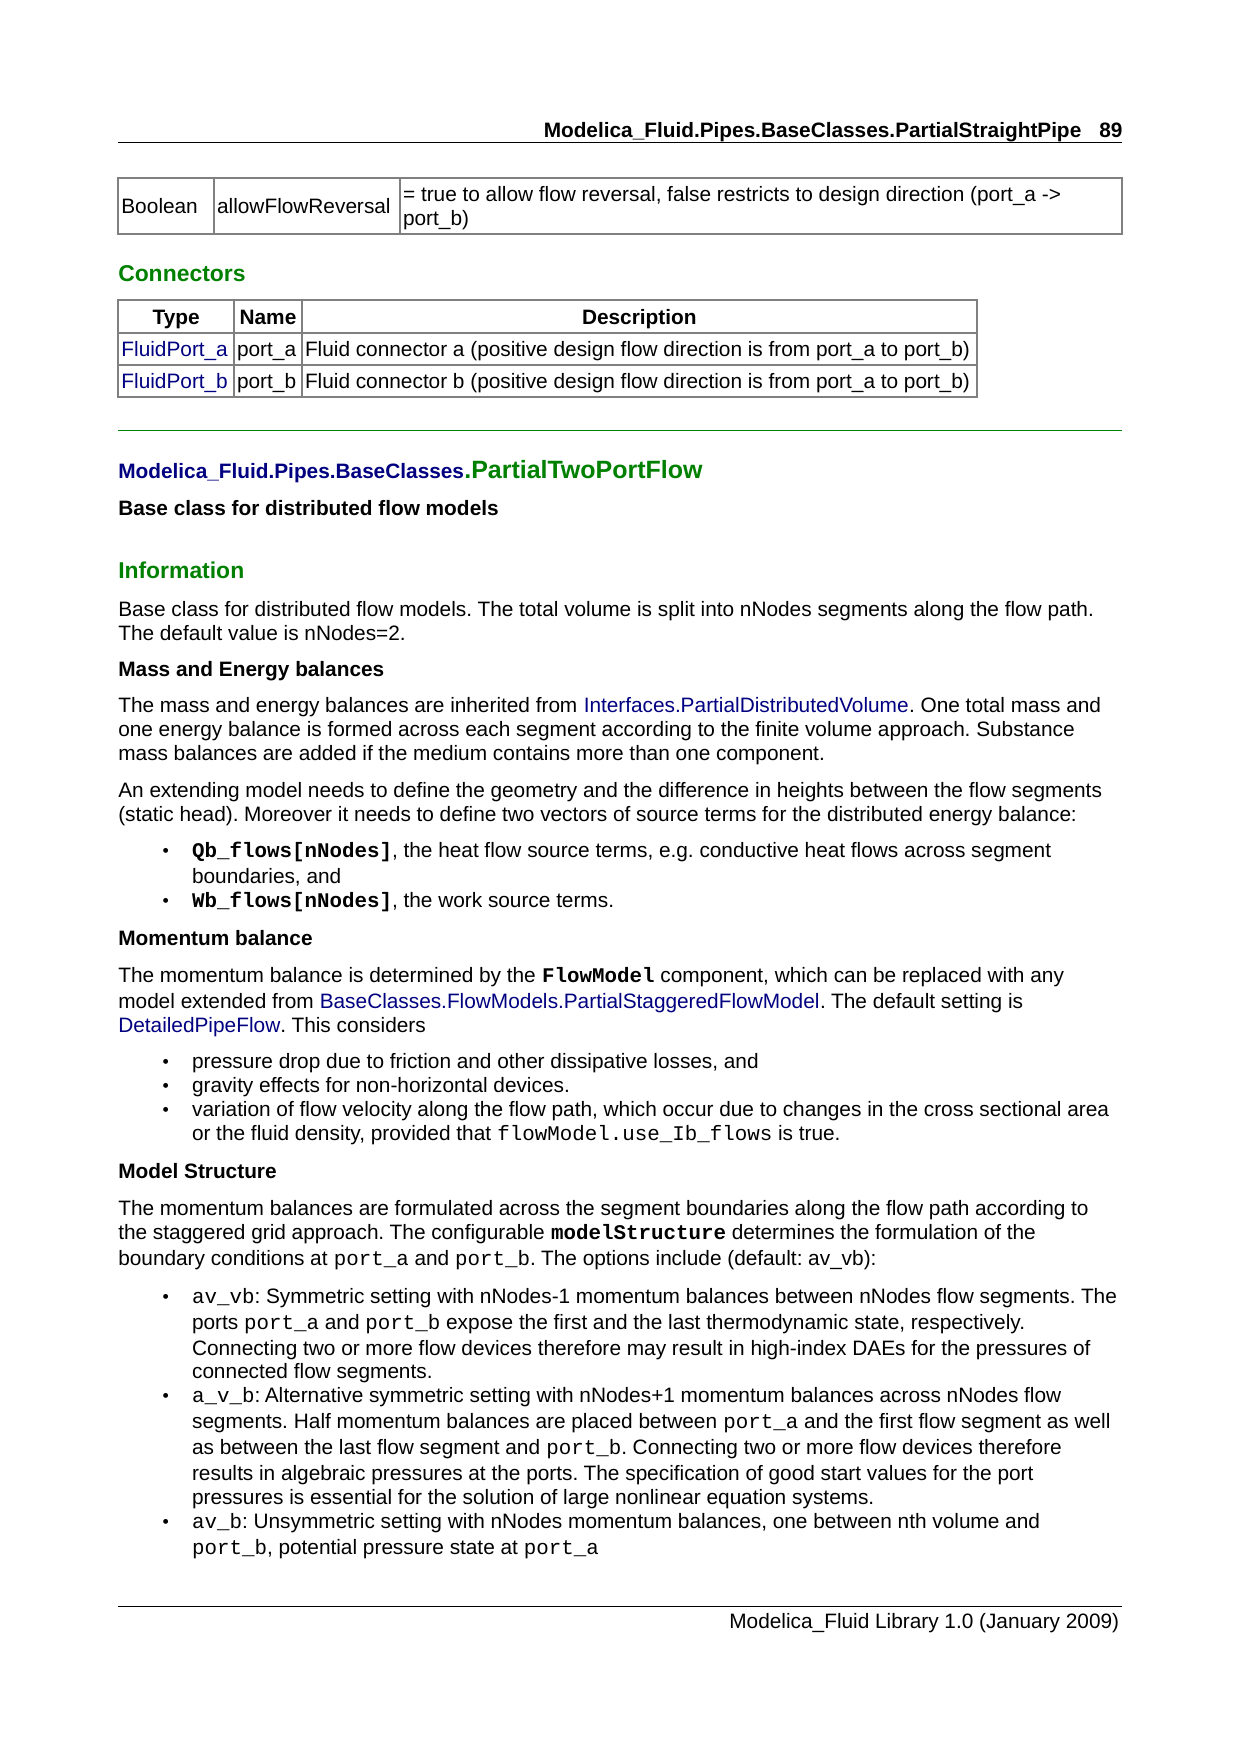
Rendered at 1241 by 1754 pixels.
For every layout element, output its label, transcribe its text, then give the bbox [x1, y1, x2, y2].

list gravity effects for non-horizontal devices. [162, 1073, 1122, 1097]
text The momentum balance is determined by the FlowModel component, which can be replaced with any model extended from BaseClasses.FlowModels.PartialStaggeredFlowModel. The default setting is DetailedPipeFlow. This considers [118, 963, 1122, 1036]
list variation of flow velocity along the flow path, which occur due to changes in the cross sectional area or the fluid density, provided that flowModel.use_Ib_flows is true. [162, 1097, 1122, 1147]
table_cell Boolean [119, 179, 213, 233]
table_header Description [303, 301, 976, 332]
list av_vb: Symmetric setting with nNodes-1 momentum balances between nNodes flow segments. The ports port_a and port_b expose the first and the last thermodynamic state, respectively. Connecting two or more flow devices therefore may result in high-index DAEs for the pressures of connected flow segments. [162, 1284, 1122, 1383]
text [995, 496, 1120, 520]
text Base class for distributed flow models. The total volume is split into nNodes segments along the flow path. The default value is nNodes=2. [118, 596, 1122, 644]
text Model Structure [118, 1159, 1122, 1183]
text Mass and Energy balances [118, 657, 1122, 681]
table_cell Fluid connector b (positive design flow direction is from port_a to port_b) [303, 366, 976, 396]
table_cell FluidPort_a [119, 334, 233, 364]
table_cell = true to allow flow reversal, false restricts to design direction (port_a -> port_b) [401, 179, 1121, 233]
list av_b: Unsymmetric setting with nNodes momentum balances, one between nth volume and port_b, potential pressure state at port_a [162, 1509, 1122, 1560]
list pressure drop due to friction and other dissipative losses, and [162, 1049, 1122, 1073]
list Qb_flows[nNodes], the heat flow source terms, e.g. conductive heat flows across segment boundaries, and [162, 838, 1122, 888]
table_cell port_b [235, 366, 301, 396]
subtitle Connectors [118, 260, 1122, 287]
subtitle [995, 457, 1120, 484]
table_header Type [119, 301, 233, 332]
table_cell port_a [235, 334, 301, 364]
list a_v_b: Alternative symmetric setting with nNodes+1 momentum balances across nNodes flow segments. Half momentum balances are placed between port_a and the first flow segment as well as between the last flow segment and port_b. Connecting two or more flow devices therefore results in algebraic pressures at the ports. The specification of good start values for the port pressures is essential for the solution of large nonlinear equation systems. [162, 1383, 1122, 1509]
table_header Name [235, 301, 301, 332]
table_cell Fluid connector a (positive design flow direction is from port_a to port_b) [303, 334, 976, 364]
text Momentum balance [118, 926, 1122, 950]
text An extending model needs to define the geometry and the difference in heights between the flow segments (static head). Moreover it needs to define two vectors of source terms for the distributed energy balance: [118, 778, 1122, 826]
text The momentum balances are formulated across the segment boundaries along the flow path according to the staggered grid approach. The configurable modelStructure determines the formulation of the boundary conditions at port_a and port_b. The options include (default: av_vb): [118, 1196, 1122, 1271]
text The mass and energy balances are inherited from Interfaces.PartialDistributedVolume. One total mass and one energy balance is formed across each segment according to the finite volume approach. Substance mass balances are added if the medium contains more than one component. [118, 693, 1122, 765]
table_cell FluidPort_b [119, 366, 233, 396]
subtitle Modelica_Fluid.Pipes.BaseClasses.PartialTwoPortFlow [118, 455, 993, 484]
subtitle [995, 557, 1120, 582]
subtitle Information [118, 557, 993, 584]
table_cell allowFlowReversal [215, 179, 399, 233]
text Base class for distributed flow models [118, 496, 993, 520]
list Wb_flows[nNodes], the work source terms. [162, 888, 1122, 914]
